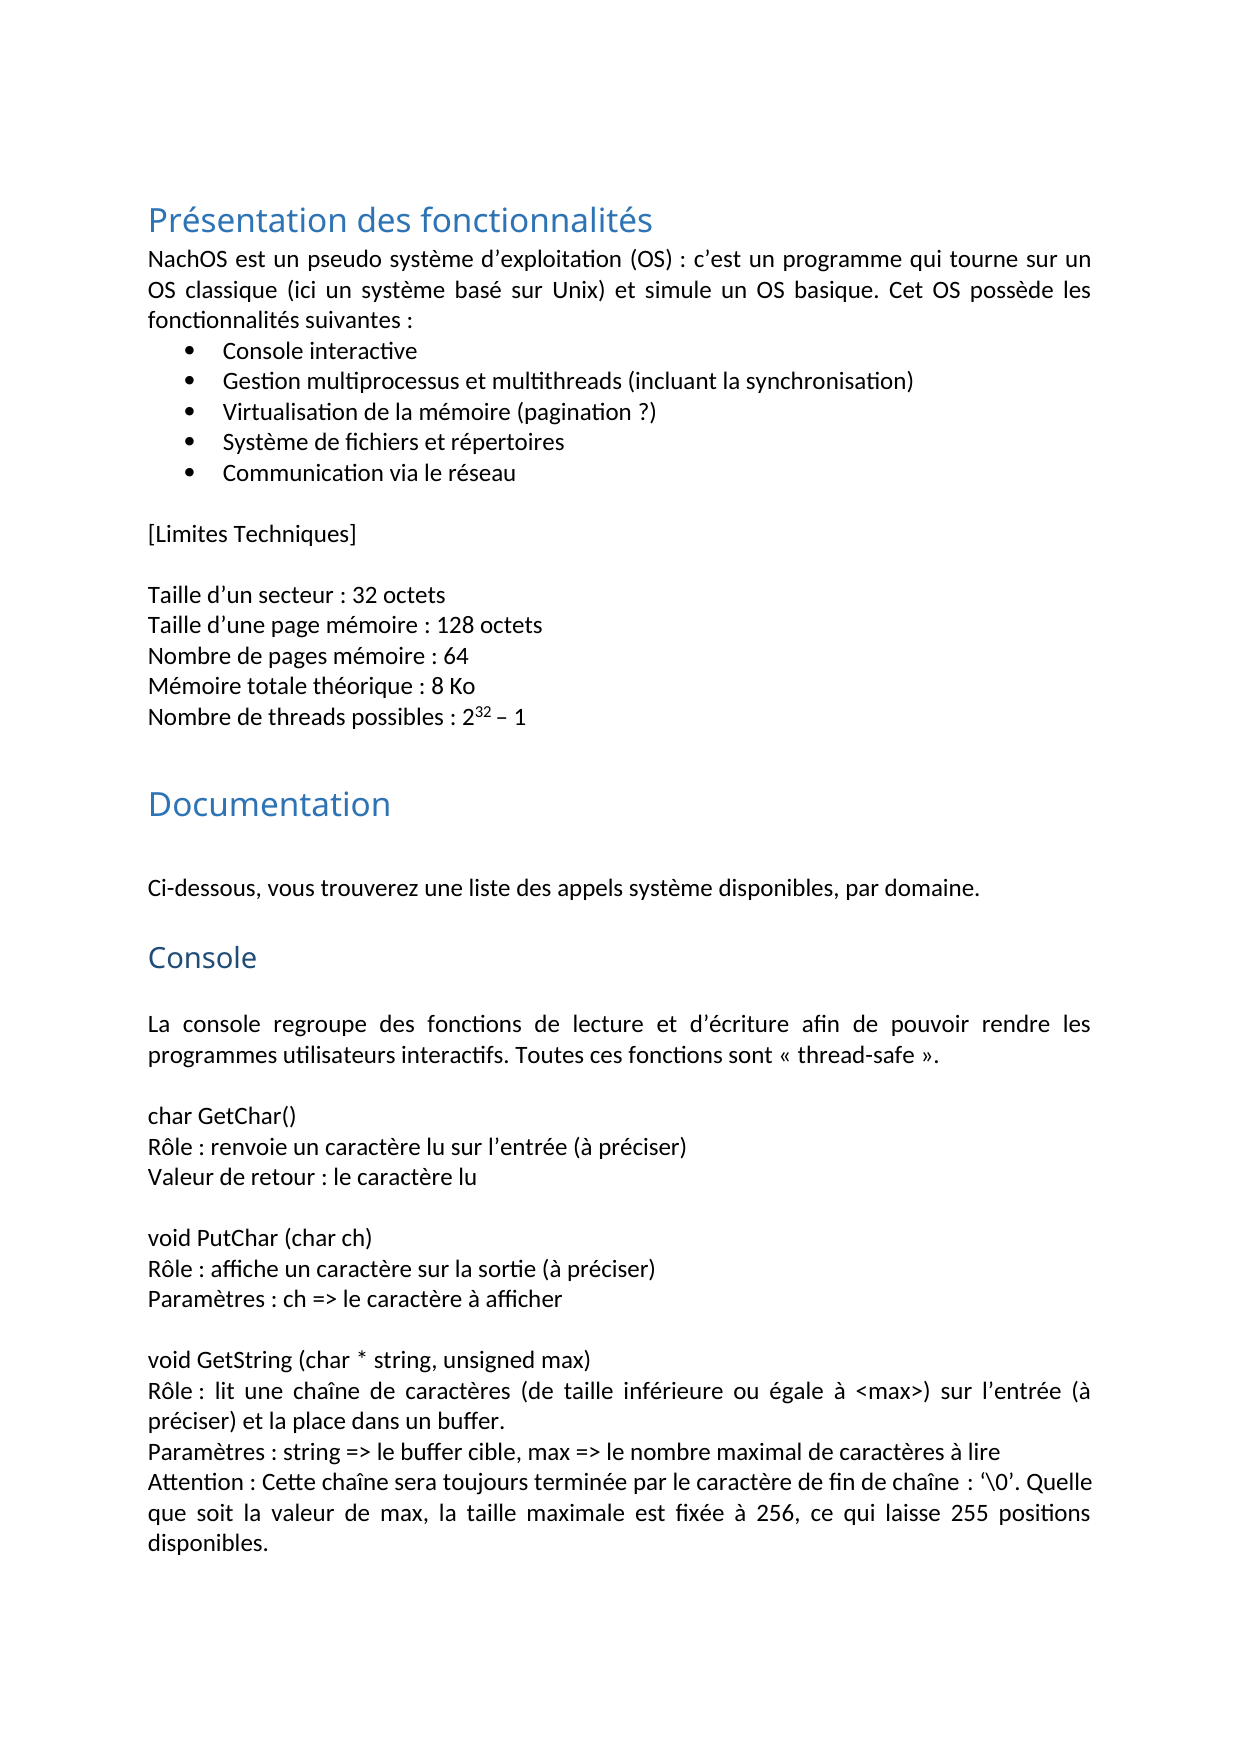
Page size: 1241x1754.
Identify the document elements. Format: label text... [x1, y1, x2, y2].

list Communication via le réseau [185, 457, 1093, 487]
text Mémoire totale théorique : 8 Ko [148, 671, 1093, 701]
text Paramètres : string => le buffer cible, max => le nombre maximal de caractères à lire [148, 1436, 1093, 1466]
text Nombre de pages mémoire : 64 [148, 640, 1093, 671]
text Taille d’une page mémoire : 128 octets [148, 609, 1093, 640]
text void GetString (char * string, unsigned max) [148, 1344, 1093, 1375]
subtitle Documentation [148, 781, 1093, 826]
list Virtualisation de la mémoire (pagination ?) [185, 396, 1093, 426]
text Taille d’un secteur : 32 octets [148, 579, 1093, 609]
text Ci-dessous, vous trouverez une liste des appels système disponibles, par domaine. [148, 872, 1093, 903]
text Valeur de retour : le caractère lu [148, 1161, 1093, 1192]
text Attention : Cette chaîne sera toujours terminée par le caractère de fin de chaîne : ‘\0’. Quelle que soit la valeur de max, la taille maximale est fixée à 256, ce qui laisse 255 positions disponibles. [148, 1466, 1093, 1558]
text void PutChar (char ch) [148, 1222, 1093, 1253]
text Rôle : affiche un caractère sur la sortie (à préciser) [148, 1253, 1093, 1283]
list Console interactive [185, 335, 1093, 365]
text char GetChar() [148, 1100, 1093, 1131]
text La console regroupe des fonctions de lecture et d’écriture afin de pouvoir rendre les programmes utilisateurs interactifs. Toutes ces fonctions sont « thread-safe ». [148, 1008, 1093, 1069]
list Système de fichiers et répertoires [185, 426, 1093, 457]
text Nombre de threads possibles : 232 – 1 [148, 701, 1093, 732]
text [Limites Techniques] [148, 518, 1093, 548]
text Rôle : renvoie un caractère lu sur l’entrée (à préciser) [148, 1131, 1093, 1161]
list Gestion multiprocessus et multithreads (incluant la synchronisation) [185, 365, 1093, 396]
subtitle Console [148, 938, 1093, 977]
text Paramètres : ch => le caractère à afficher [148, 1283, 1093, 1314]
text NachOS est un pseudo système d’exploitation (OS) : c’est un programme qui tourne sur un OS classique (ici un système basé sur Unix) et simule un OS basique. Cet OS possède les fonctionnalités suivantes : [148, 243, 1093, 335]
text Rôle : lit une chaîne de caractères (de taille inférieure ou égale à <max>) sur l’entrée (à préciser) et la place dans un buffer. [148, 1375, 1093, 1436]
subtitle Présentation des fonctionnalités [148, 197, 1093, 242]
